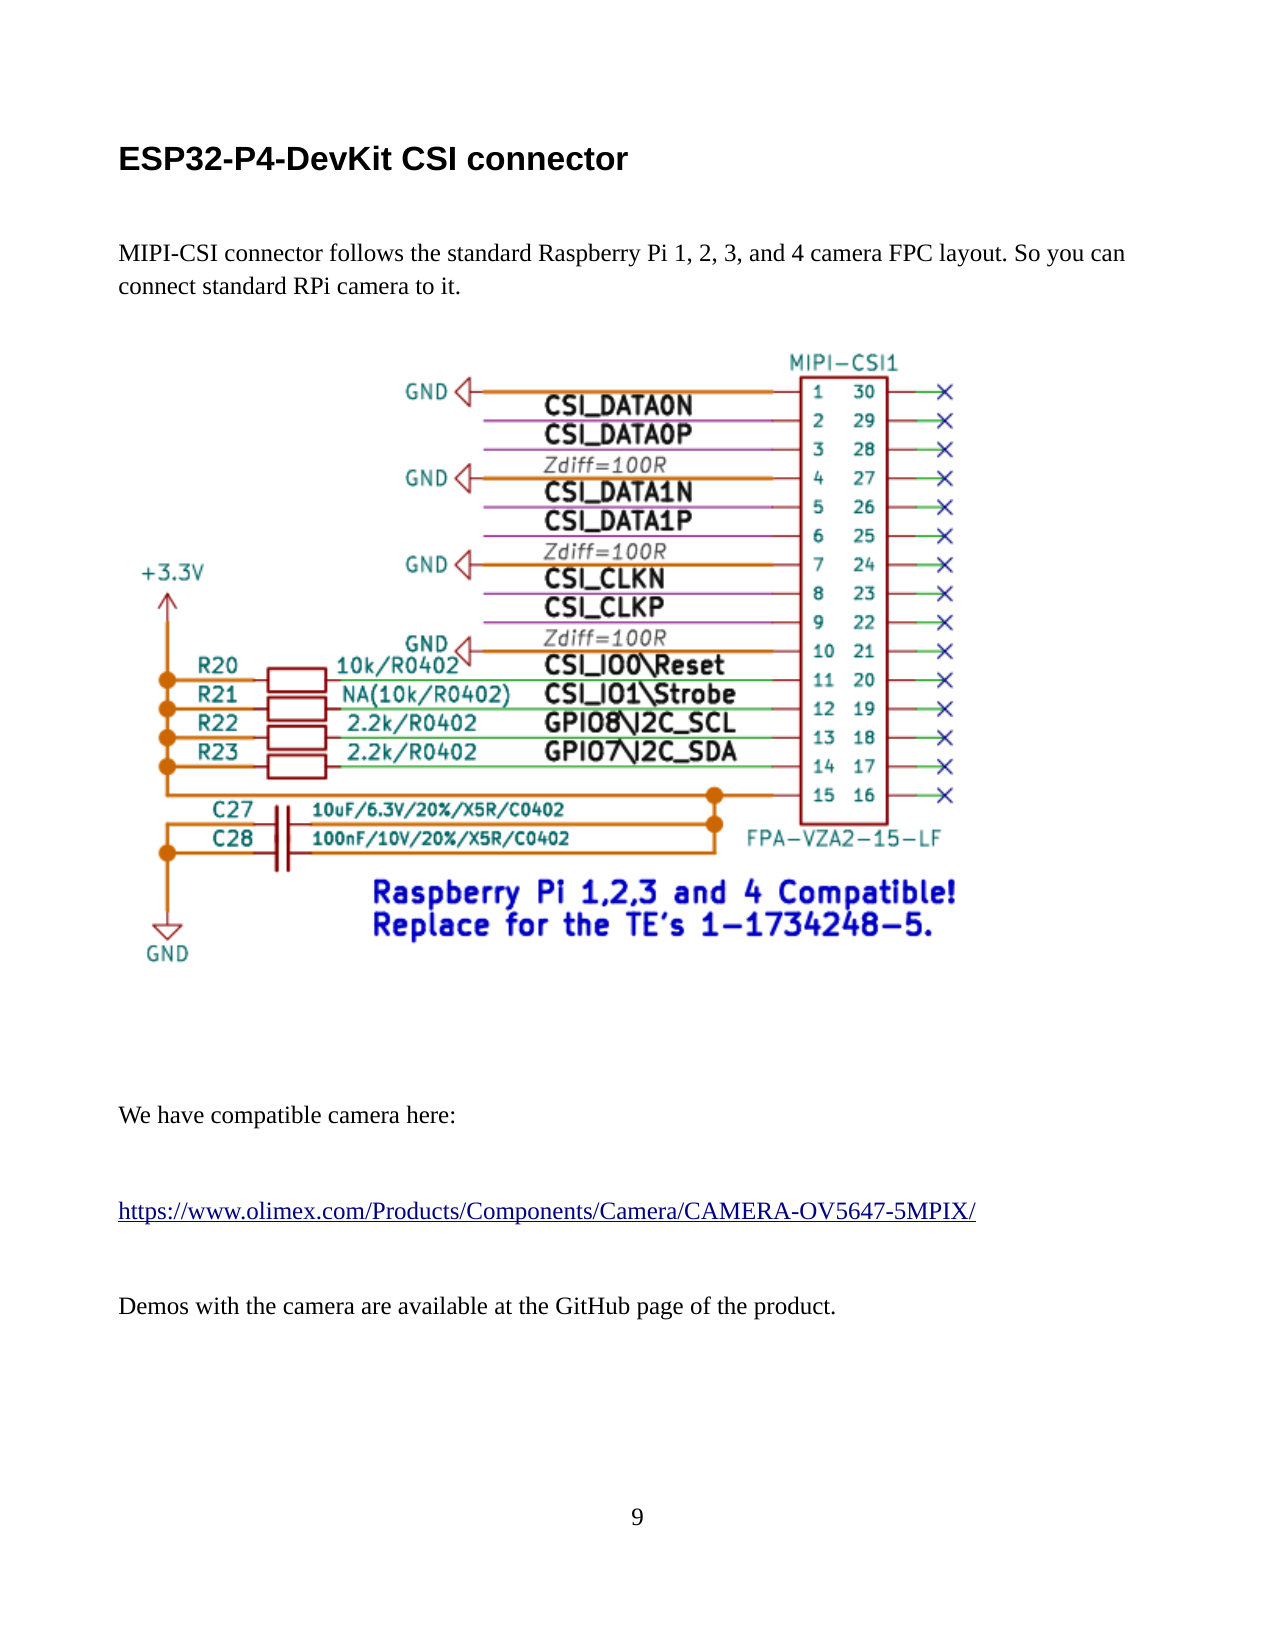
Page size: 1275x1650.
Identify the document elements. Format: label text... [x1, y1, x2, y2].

text MIPI-CSI connector follows the standard Raspberry Pi 1, 2, 3, and 4 camera FPC layout. So you can connect standard RPi camera to it. [118, 238, 1157, 299]
subtitle ESP32-P4-DevKit CSI connector [118, 139, 1157, 178]
text We have compatible camera here: [118, 1101, 1157, 1129]
text Demos with the camera are available at the GitHub page of the product. [118, 1291, 1157, 1320]
picture [118, 318, 1008, 1002]
text https://www.olimex.com/Products/Components/Camera/CAMERA-OV5647-5MPIX/ [118, 1196, 1157, 1224]
